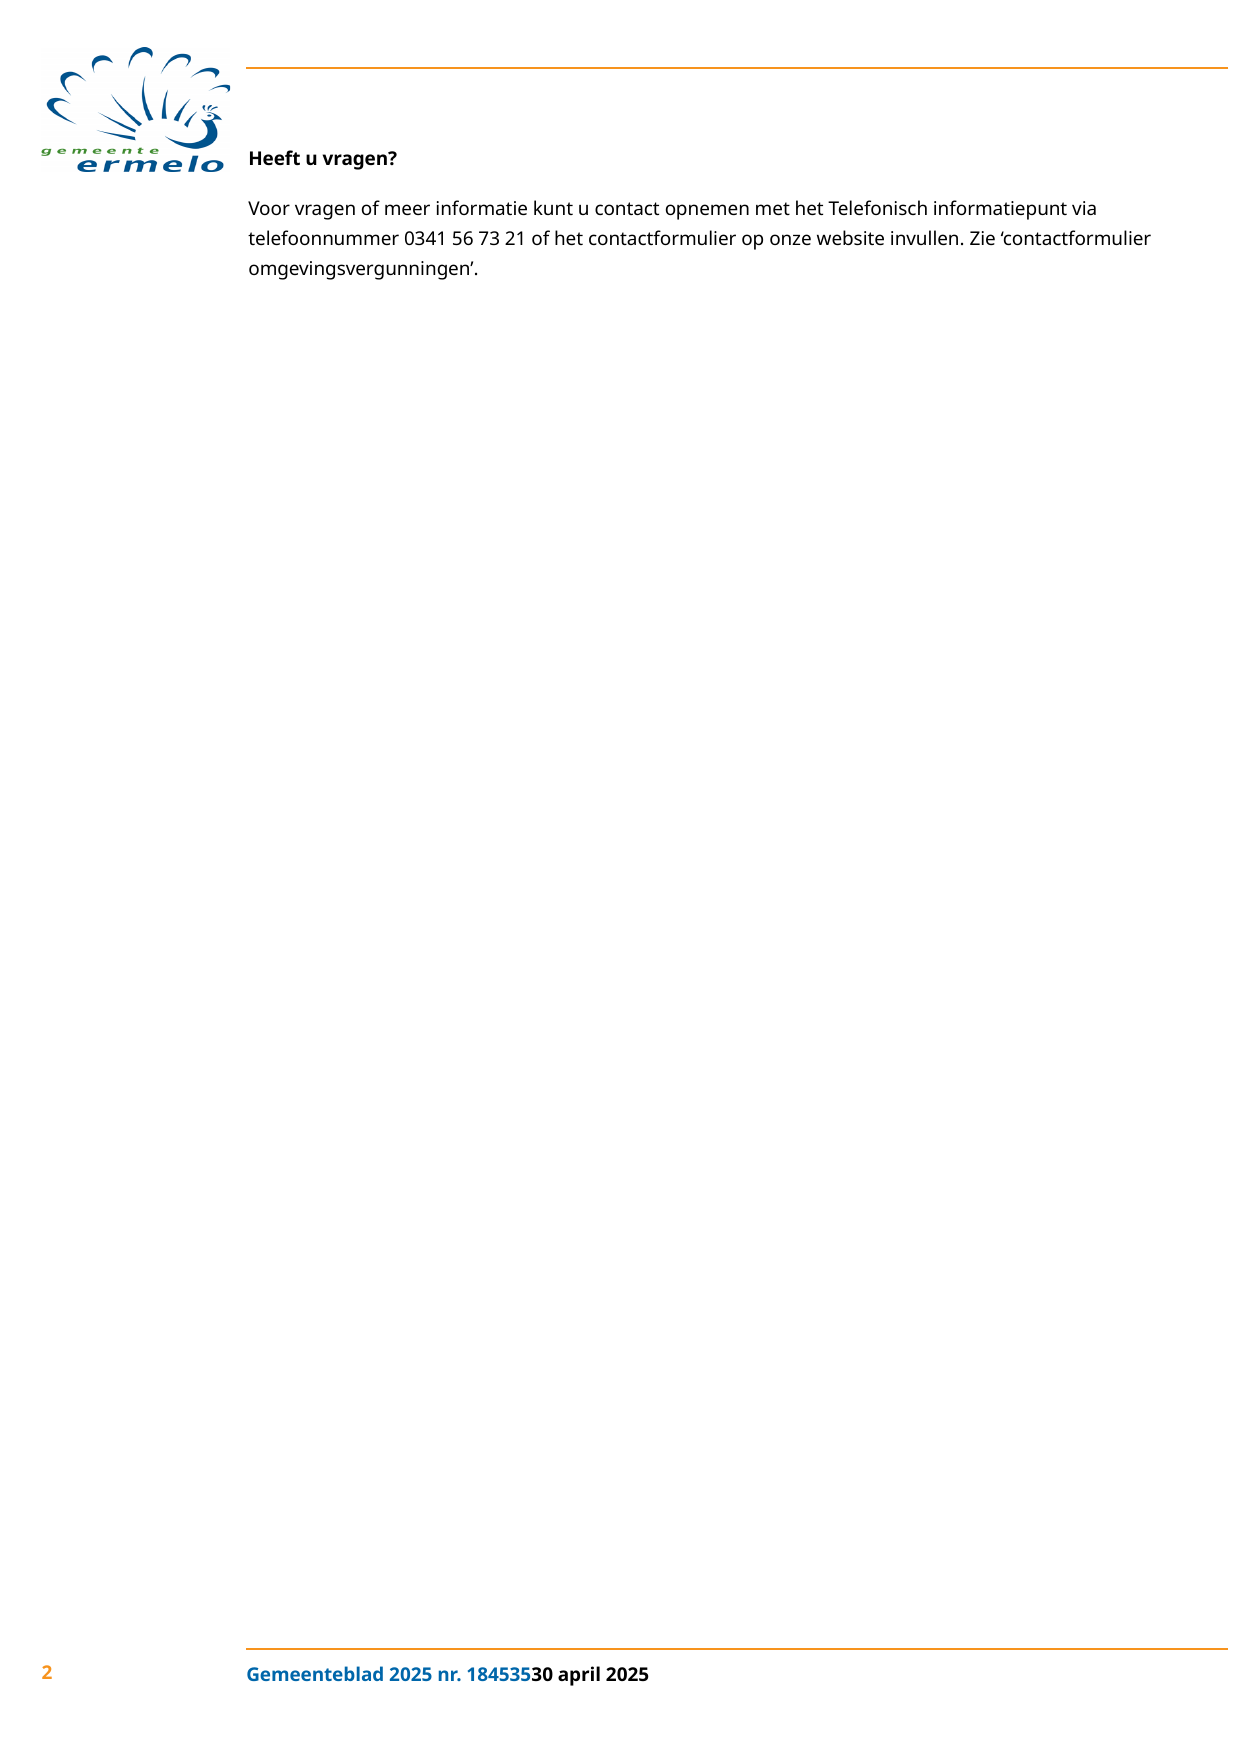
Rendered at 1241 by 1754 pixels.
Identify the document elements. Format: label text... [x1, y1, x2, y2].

text Voor vragen of meer informatie kunt u contact opnemen met het Telefonisch informatiepunt via telefoonnummer 0341 56 73 21 of het contactformulier op onze website invullen. Zie ‘contactformulier omgevingsvergunningen’. [248, 196, 1152, 281]
text Heeft u vragen? [248, 145, 1152, 171]
picture [41, 47, 231, 172]
